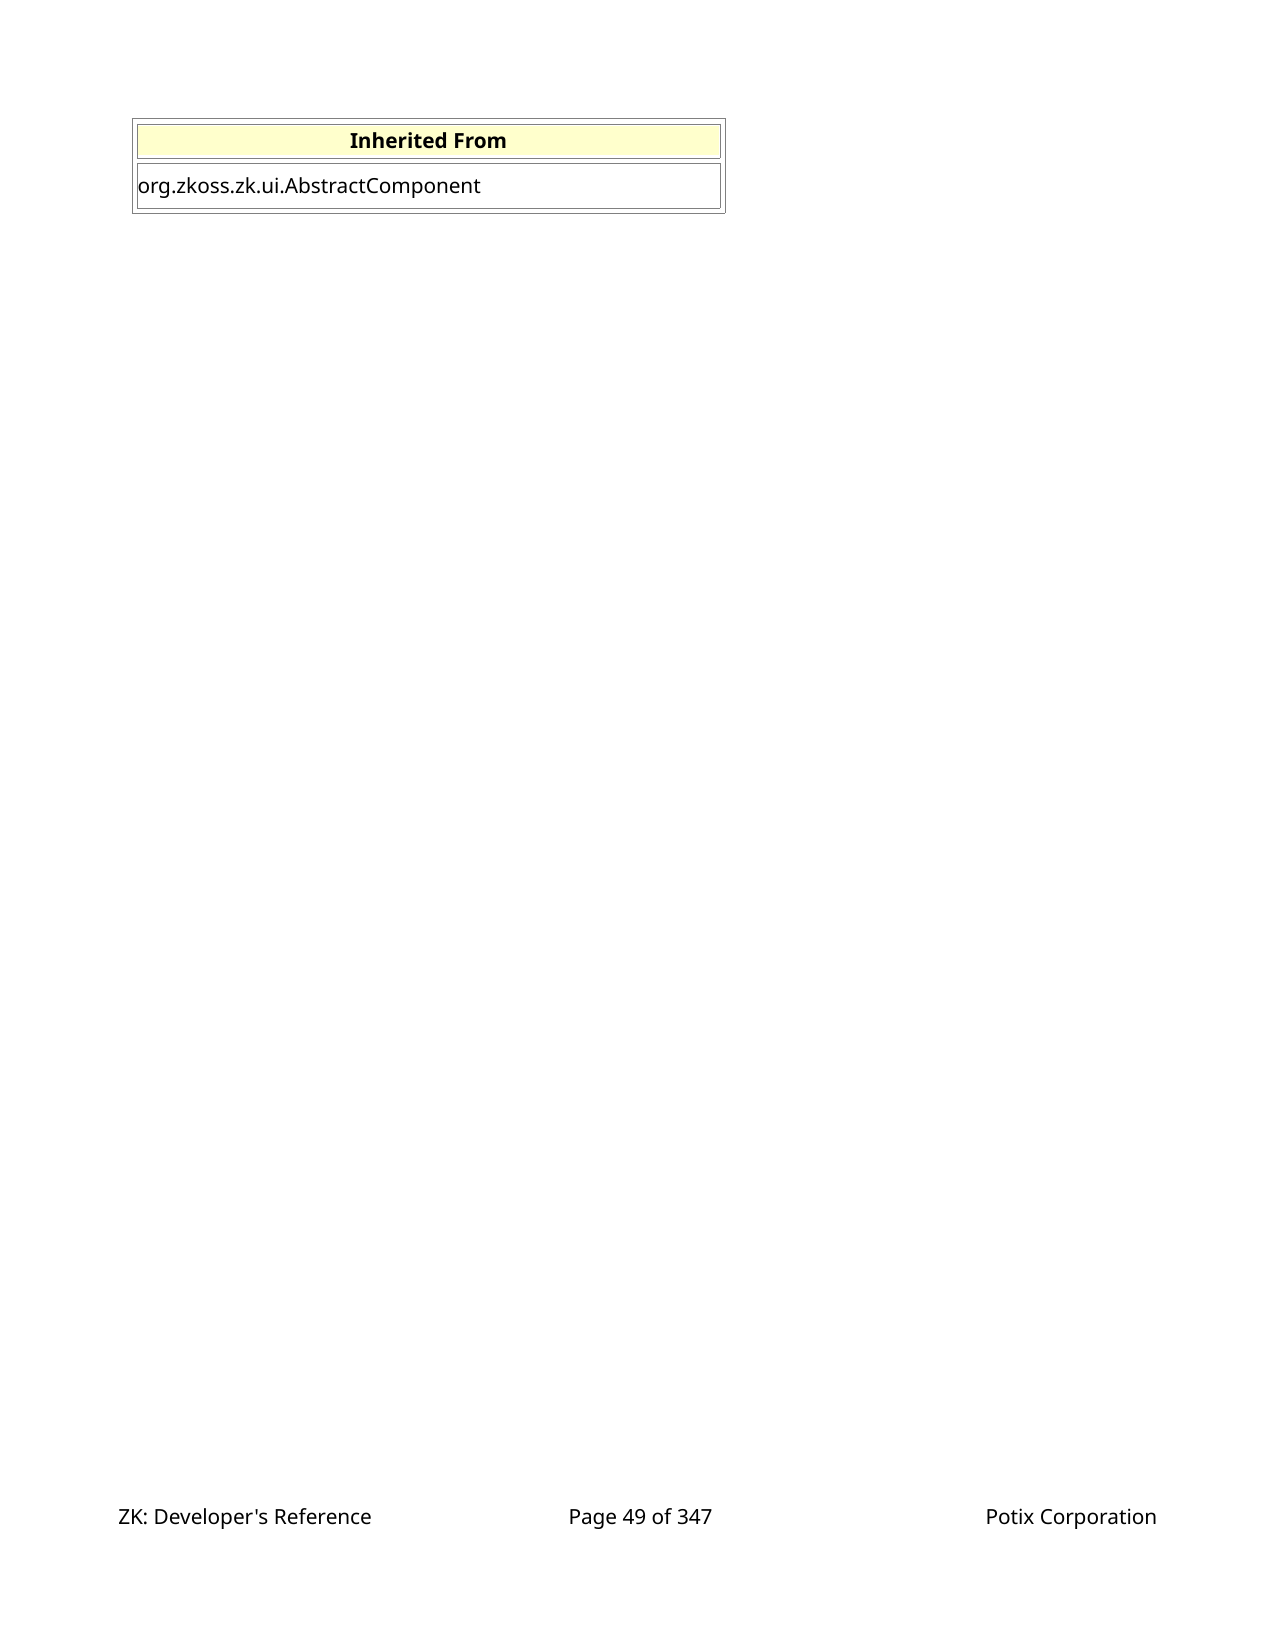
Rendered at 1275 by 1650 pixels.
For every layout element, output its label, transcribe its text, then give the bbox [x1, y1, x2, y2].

table_header Inherited From [134, 119, 722, 158]
table_cell org.zkoss.zk.ui.AbstractComponent [134, 158, 722, 207]
